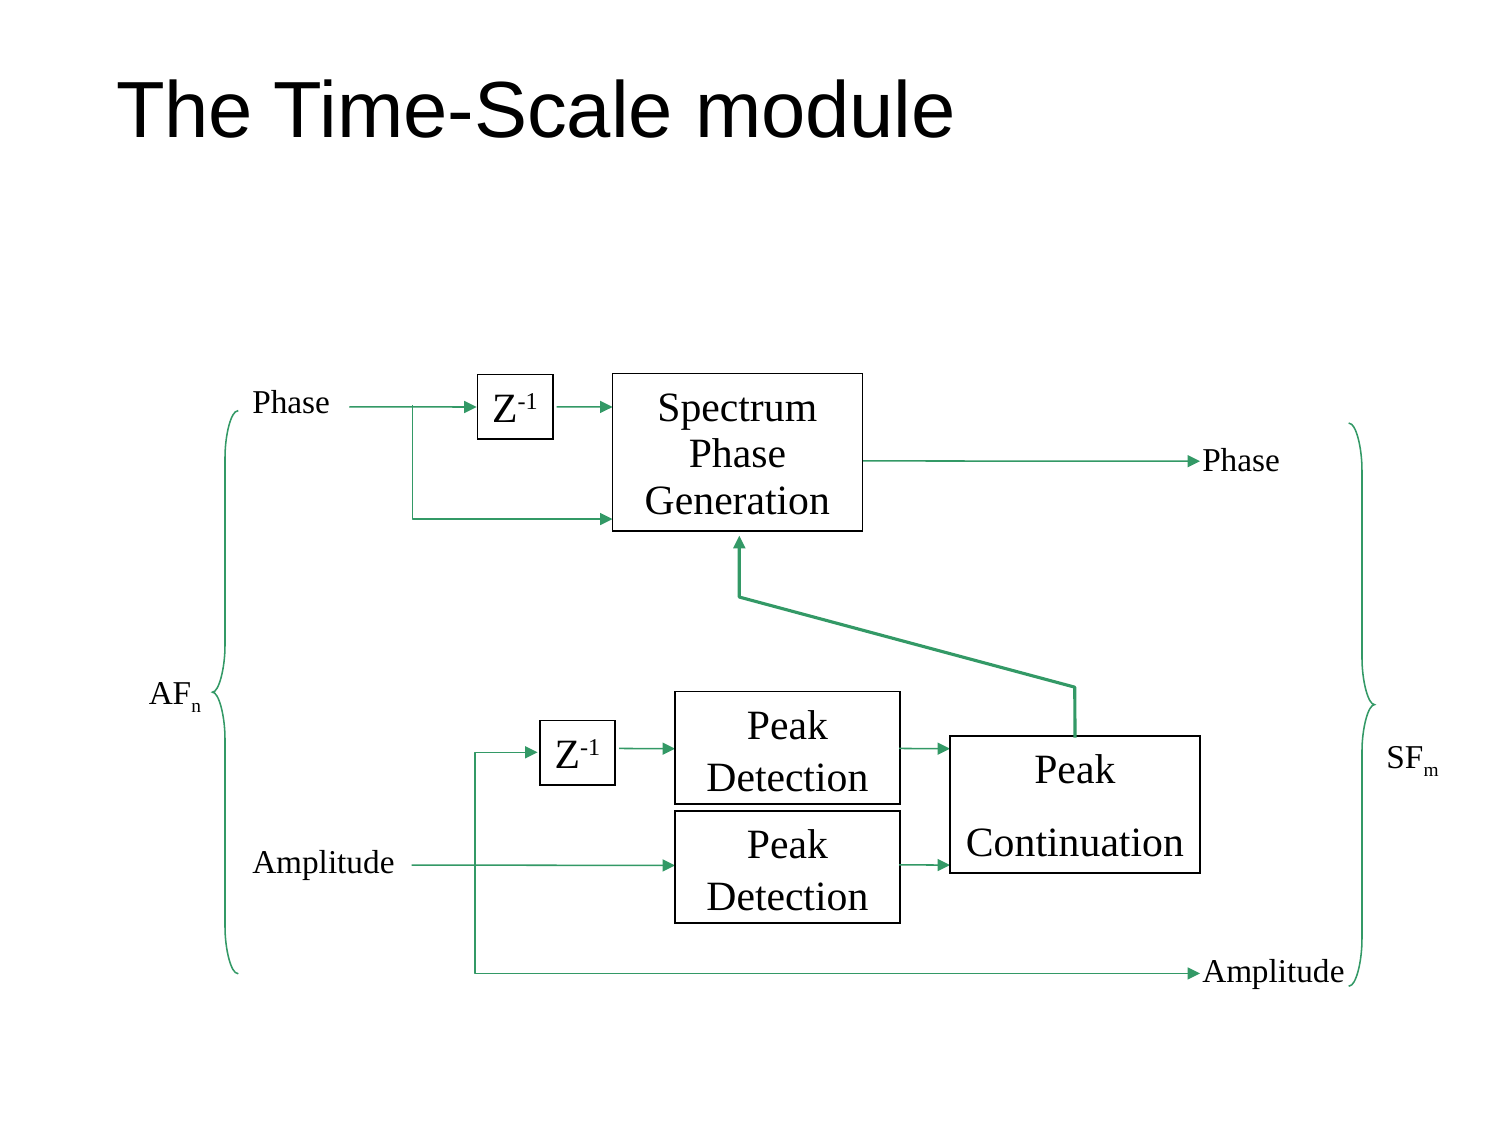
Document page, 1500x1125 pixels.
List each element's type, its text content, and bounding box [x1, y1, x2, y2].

text_box Peak Continuation [949, 735, 1201, 874]
text_box Peak Detection [675, 691, 901, 804]
text_box Z-1 [477, 374, 553, 440]
text_box Peak Detection [675, 810, 901, 924]
title The Time-Scale module [73, 2, 1350, 206]
text_box Spectrum Phase Generation [612, 373, 863, 532]
text_box AFn [216, 660, 238, 721]
text_box Z-1 [539, 720, 616, 786]
text_box Amplitude [237, 834, 413, 890]
text_box SFm [1349, 724, 1476, 785]
text_box AFn [112, 660, 223, 721]
text_box Phase [237, 373, 413, 429]
text_box Phase [1187, 432, 1363, 488]
text_box Amplitude [1187, 943, 1363, 999]
